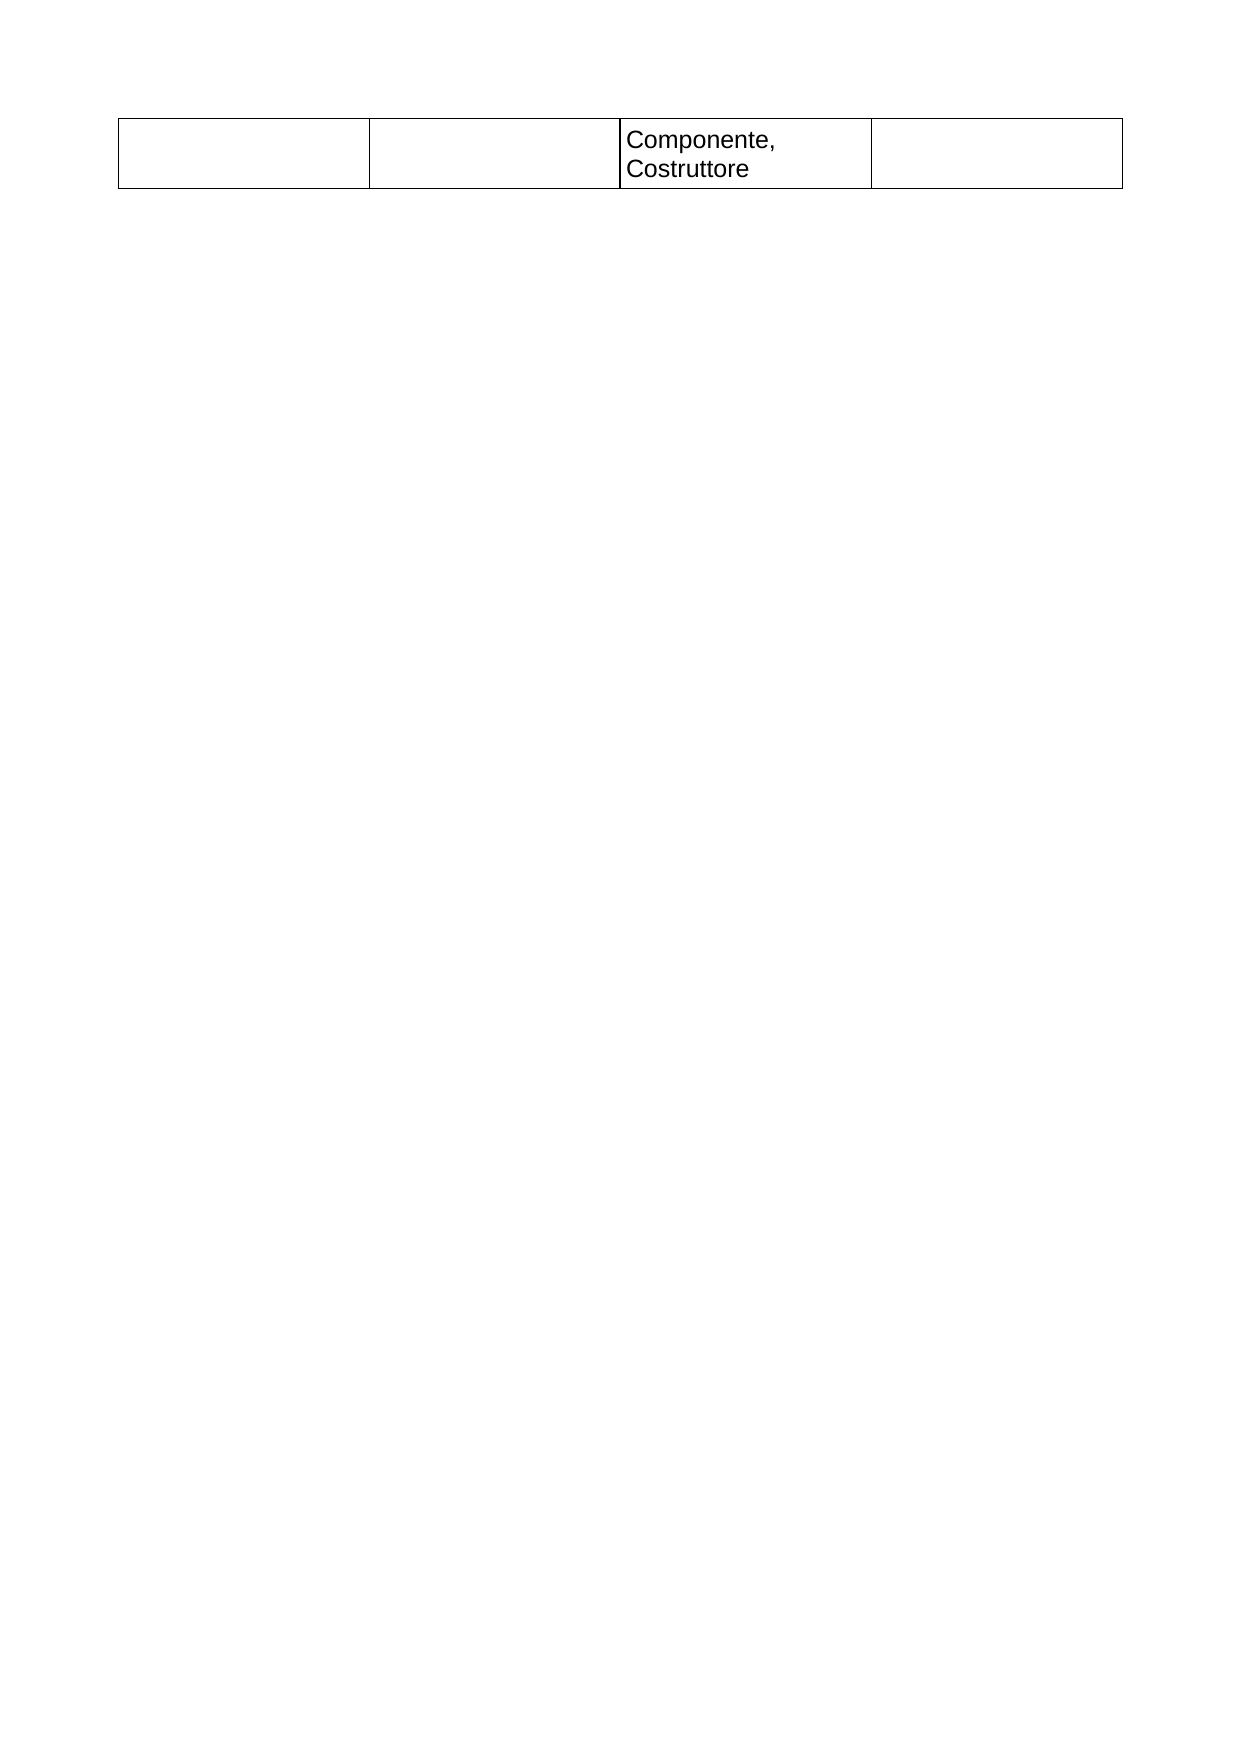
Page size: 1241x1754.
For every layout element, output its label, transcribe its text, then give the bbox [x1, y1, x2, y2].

table_cell [872, 119, 1122, 188]
table_cell [370, 119, 619, 188]
table_cell [119, 119, 369, 188]
table_cell Componente, Costruttore [621, 119, 871, 188]
